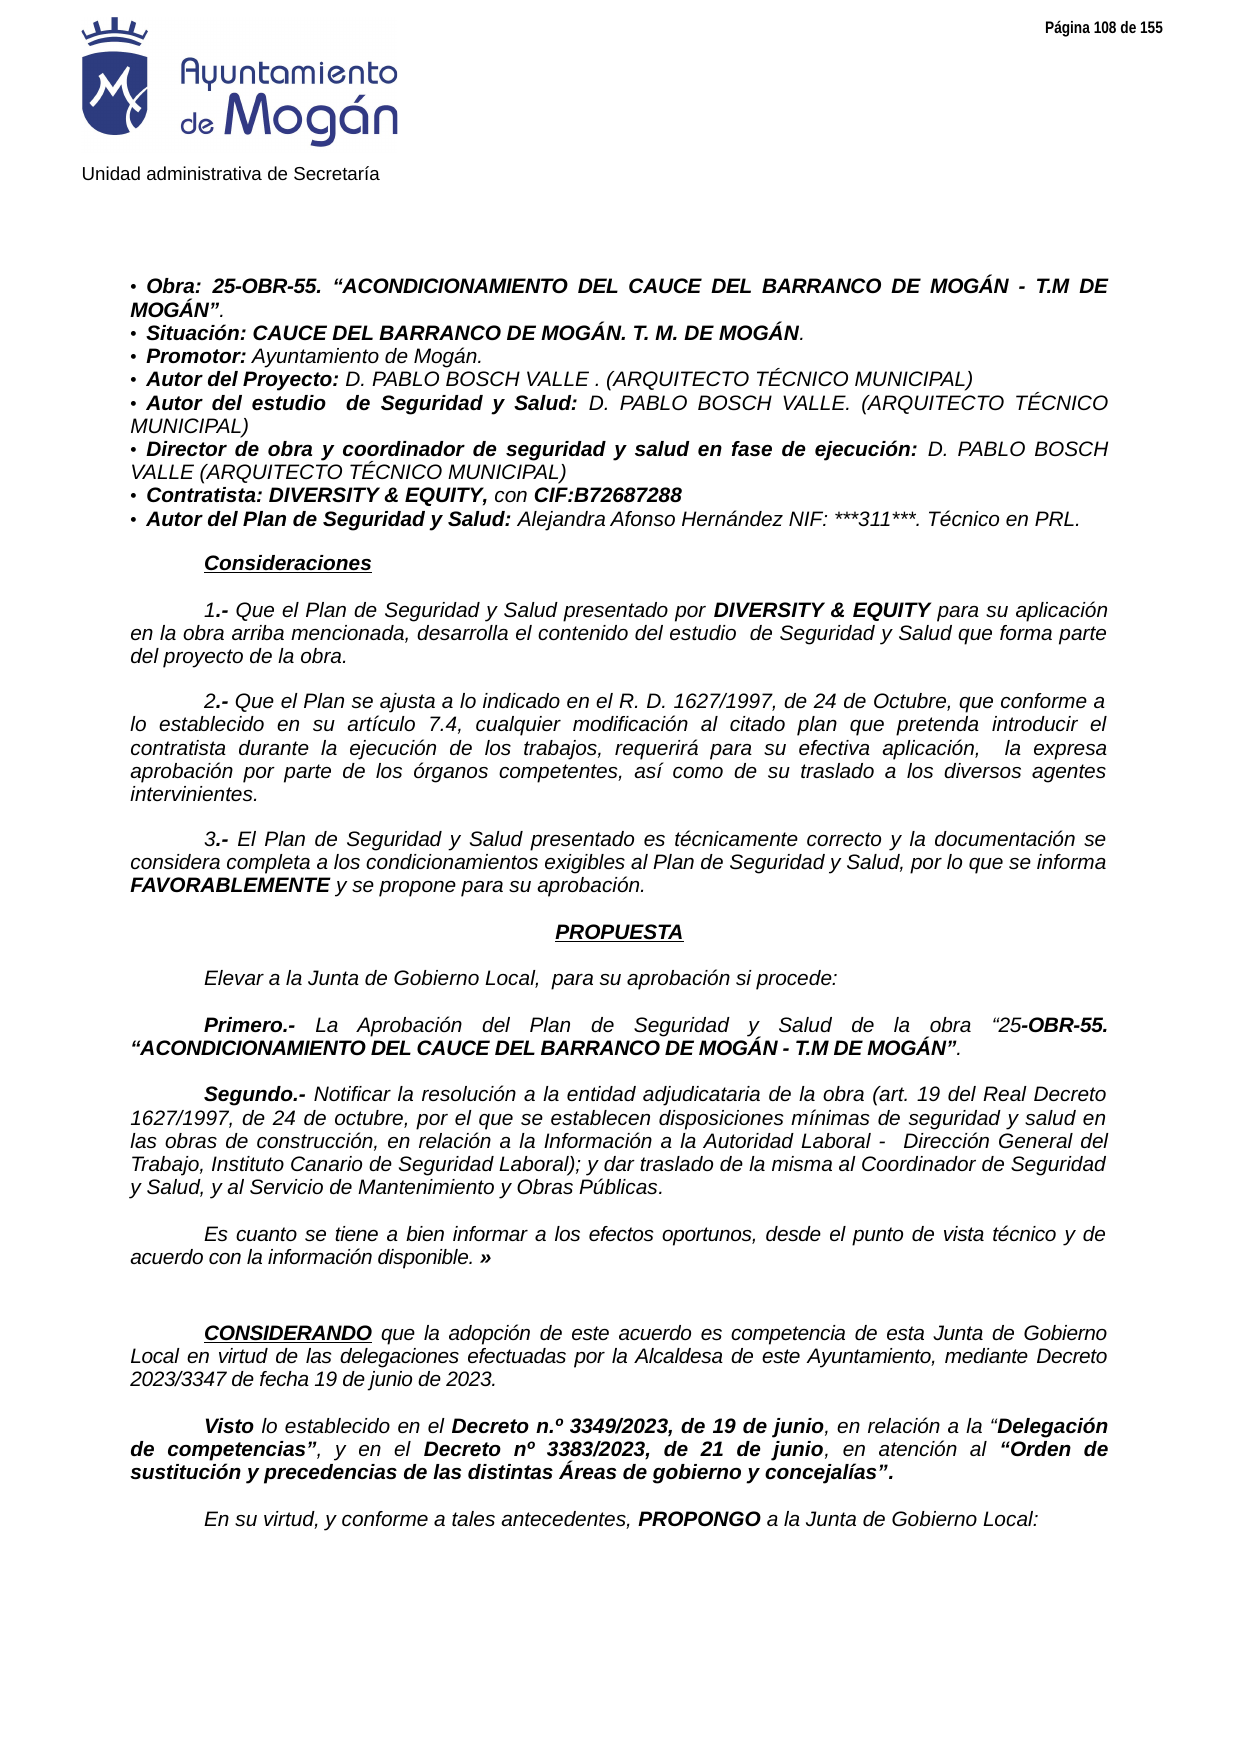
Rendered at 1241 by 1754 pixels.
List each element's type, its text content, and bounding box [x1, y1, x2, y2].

text 3.- El Plan de Seguridad y Salud presentado es técnicamente correcto y la documentación se considera completa a los condicionamientos exigibles al Plan de Seguridad y Salud, por lo que se informa FAVORABLEMENTE y se propone para su aprobación. [130, 827, 1110, 897]
list Autor del Plan de Seguridad y Salud: Alejandra Afonso Hernández NIF: ***311***. Técnico en PRL. [130, 507, 1110, 530]
list Contratista: DIVERSITY & EQUITY, con CIF:B72687288 [130, 484, 1110, 507]
list Director de obra y coordinador de seguridad y salud en fase de ejecución: D. PABLO BOSCH VALLE (ARQUITECTO TÉCNICO MUNICIPAL) [130, 437, 1110, 484]
text 2.- Que el Plan se ajusta a lo indicado en el R. D. 1627/1997, de 24 de Octubre, que conforme a lo establecido en su artículo 7.4, cualquier modificación al citado plan que pretenda introducir el contratista durante la ejecución de los trabajos, requerirá para su efectiva aplicación, la expresa aprobación por parte de los órganos competentes, así como de su traslado a los diversos agentes intervinientes. [130, 690, 1110, 806]
text PROPUESTA [130, 920, 1110, 943]
list Situación: CAUCE DEL BARRANCO DE MOGÁN. T. M. DE MOGÁN. [130, 321, 1110, 344]
text 1.- Que el Plan de Seguridad y Salud presentado por DIVERSITY & EQUITY para su aplicación en la obra arriba mencionada, desarrolla el contenido del estudio de Seguridad y Salud que forma parte del proyecto de la obra. [130, 598, 1110, 668]
text Primero.- La Aprobación del Plan de Seguridad y Salud de la obra “25-OBR-55. “ACONDICIONAMIENTO DEL CAUCE DEL BARRANCO DE MOGÁN - T.M DE MOGÁN”. [130, 1013, 1110, 1060]
picture [81, 17, 398, 153]
list Autor del estudio de Seguridad y Salud: D. PABLO BOSCH VALLE. (ARQUITECTO TÉCNICO MUNICIPAL) [130, 391, 1110, 437]
text Visto lo establecido en el Decreto n.º 3349/2023, de 19 de junio, en relación a la “Delegación de competencias”, y en el Decreto nº 3383/2023, de 21 de junio, en atención al “Orden de sustitución y precedencias de las distintas Áreas de gobierno y concejalías”. [130, 1414, 1110, 1484]
text Es cuanto se tiene a bien informar a los efectos oportunos, desde el punto de vista técnico y de acuerdo con la información disponible. » [130, 1222, 1110, 1269]
text En su virtud, y conforme a tales antecedentes, PROPONGO a la Junta de Gobierno Local: [130, 1507, 1110, 1531]
text Consideraciones [130, 552, 1110, 575]
text Segundo.- Notificar la resolución a la entidad adjudicataria de la obra (art. 19 del Real Decreto 1627/1997, de 24 de octubre, por el que se establecen disposiciones mínimas de seguridad y salud en las obras de construcción, en relación a la Información a la Autoridad Laboral - Dirección General del Trabajo, Instituto Canario de Seguridad Laboral); y dar traslado de la misma al Coordinador de Seguridad y Salud, y al Servicio de Mantenimiento y Obras Públicas. [130, 1083, 1110, 1199]
text CONSIDERANDO que la adopción de este acuerdo es competencia de esta Junta de Gobierno Local en virtud de las delegaciones efectuadas por la Alcaldesa de este Ayuntamiento, mediante Decreto 2023/3347 de fecha 19 de junio de 2023. [130, 1321, 1110, 1391]
list Obra: 25-OBR-55. “ACONDICIONAMIENTO DEL CAUCE DEL BARRANCO DE MOGÁN - T.M DE MOGÁN”. [130, 275, 1110, 321]
list Autor del Proyecto: D. PABLO BOSCH VALLE . (ARQUITECTO TÉCNICO MUNICIPAL) [130, 368, 1110, 391]
text Elevar a la Junta de Gobierno Local, para su aprobación si procede: [130, 967, 1110, 990]
list Promotor: Ayuntamiento de Mogán. [130, 344, 1110, 368]
